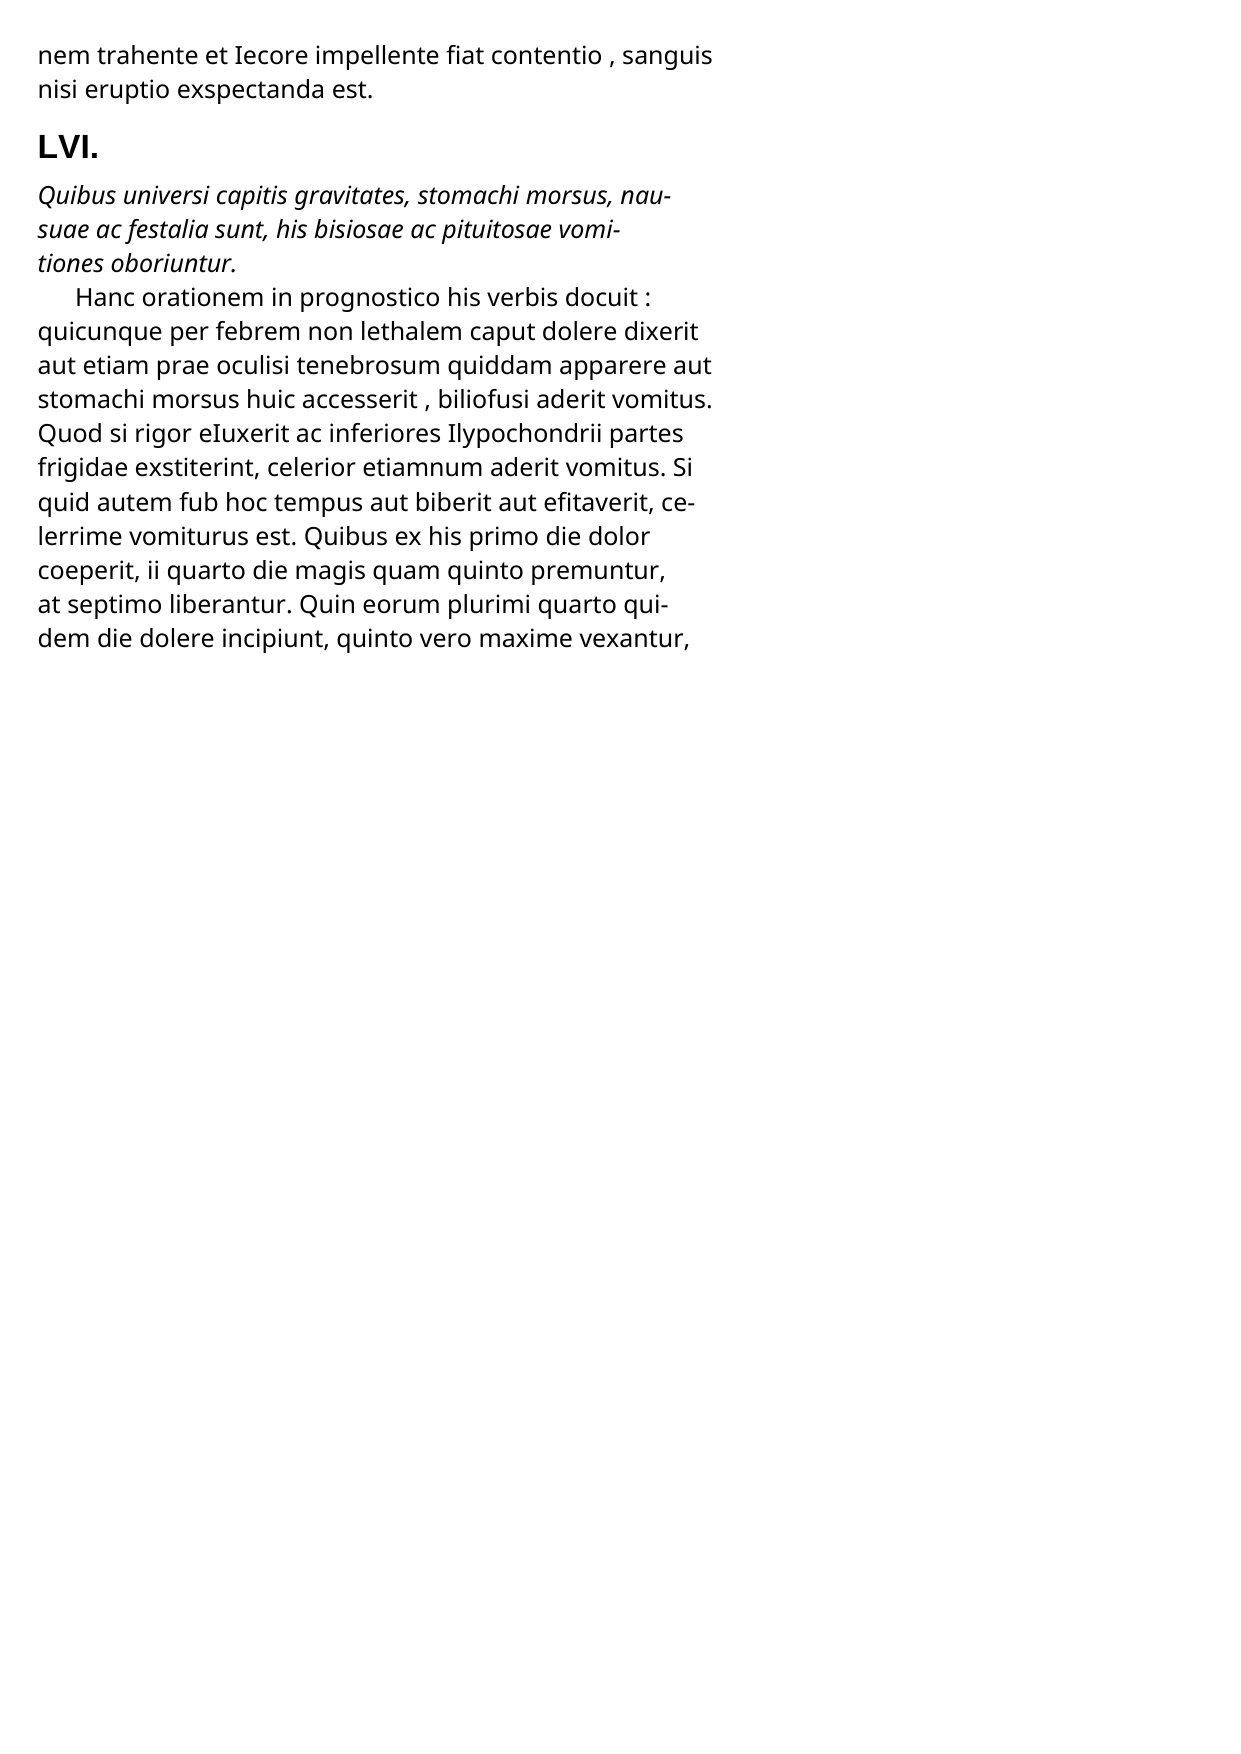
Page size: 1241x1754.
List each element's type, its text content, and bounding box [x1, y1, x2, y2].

text nem trahente et Iecore impellente fiat contentio , sanguis nisi eruptio exspectanda est. [37, 37, 1203, 106]
text Hanc orationem in prognostico his verbis docuit : quicunque per febrem non lethalem caput dolere dixerit aut etiam prae oculisi tenebrosum quiddam apparere aut stomachi morsus huic accesserit , biliofusi aderit vomitus. Quod si rigor eIuxerit ac inferiores Ilypochondrii partes frigidae exstiterint, celerior etiamnum aderit vomitus. Si quid autem fub hoc tempus aut biberit aut efitaverit, ce- lerrime vomiturus est. Quibus ex his primo die dolor coeperit, ii quarto die magis quam quinto premuntur, at septimo liberantur. Quin eorum plurimi quarto qui- dem die dolere incipiunt, quinto vero maxime vexantur, [37, 280, 1203, 654]
text Quibus universi capitis gravitates, stomachi morsus, nau- suae ac festalia sunt, his bisiosae ac pituitosae vomi- tiones oboriuntur. [37, 178, 1203, 280]
subtitle LVI. [37, 126, 1203, 165]
